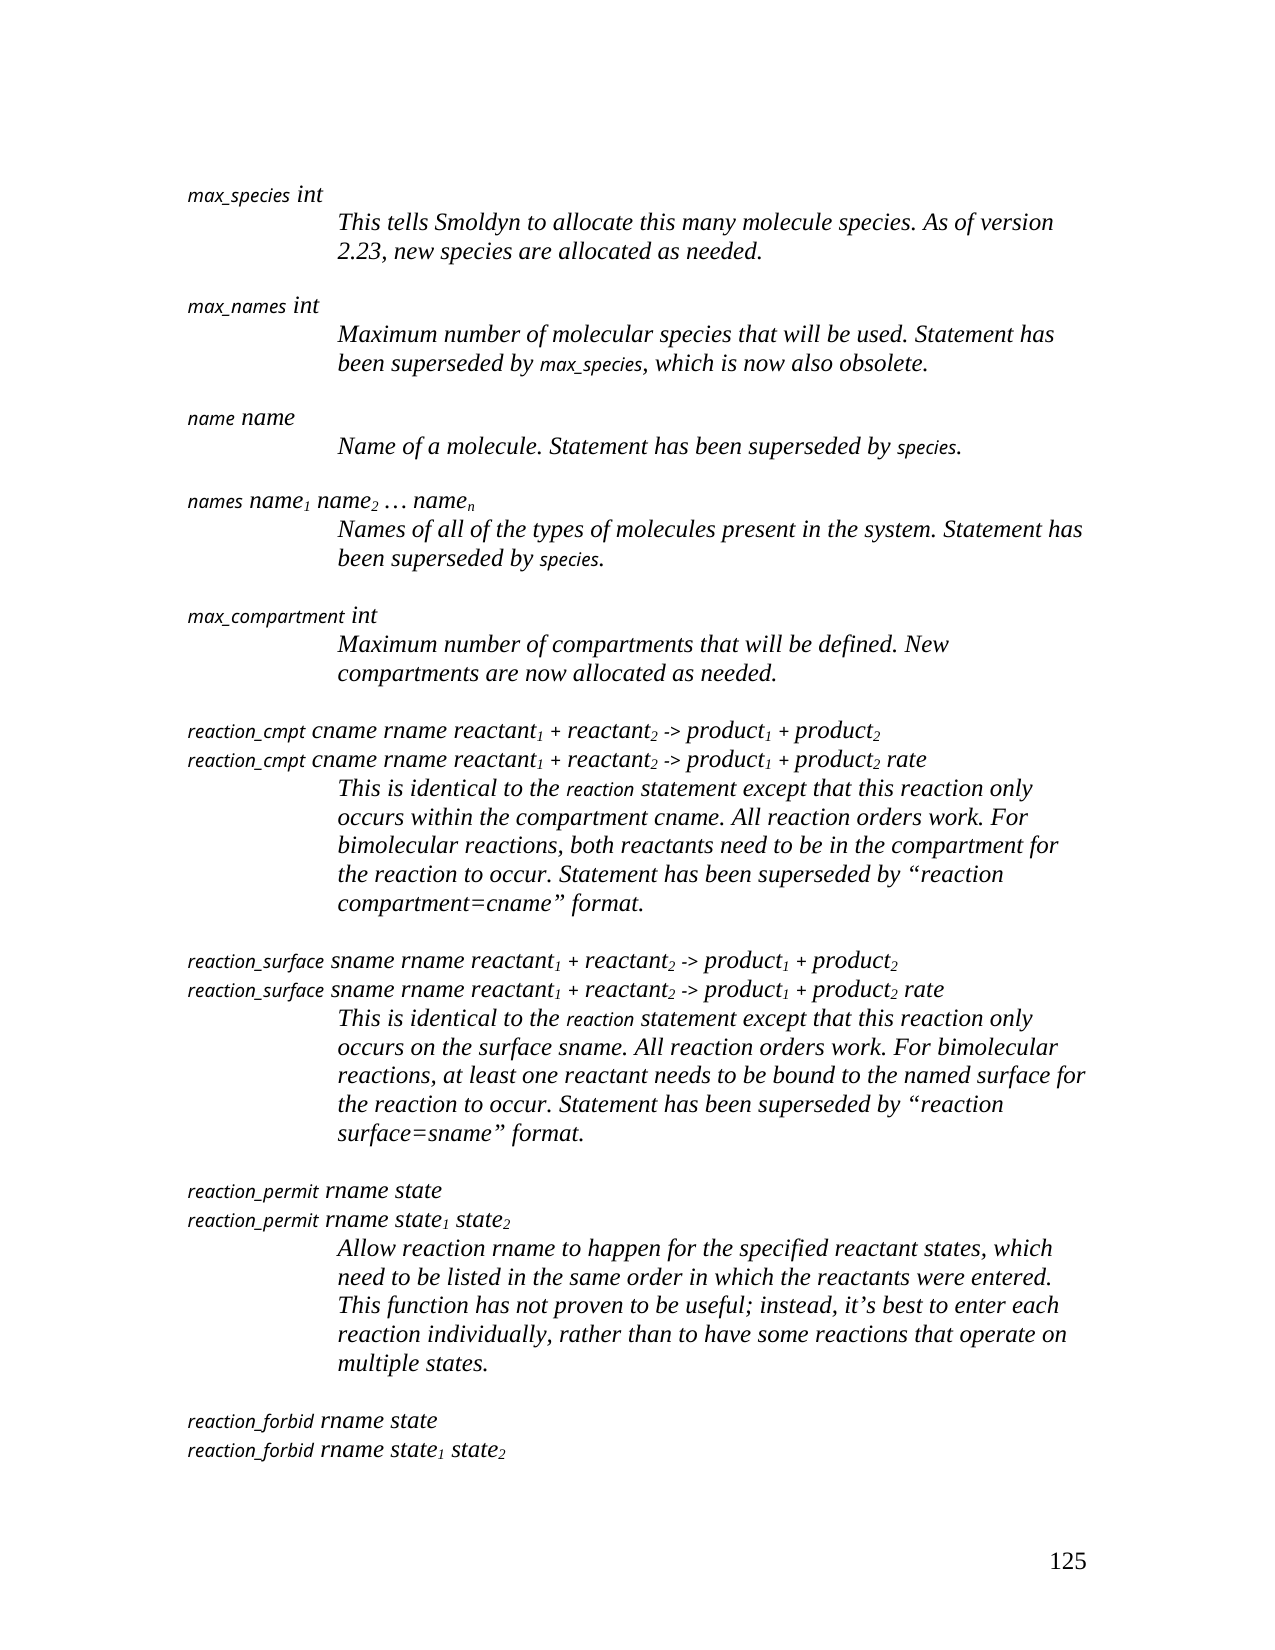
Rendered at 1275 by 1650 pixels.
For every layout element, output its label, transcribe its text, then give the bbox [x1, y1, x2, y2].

text This is identical to the reaction statement except that this reaction only occurs on the surface sname. All reaction orders work. For bimolecular reactions, at least one reactant needs to be bound to the named surface for the reaction to occur. Statement has been superseded by “reaction surface=sname” format. [187, 1003, 1087, 1147]
text max_species int [187, 179, 1087, 207]
text reaction_forbid rname state [187, 1405, 1087, 1434]
text Allow reaction rname to happen for the specified reactant states, which need to be listed in the same order in which the reactants were entered. This function has not proven to be useful; instead, it’s best to enter each reaction individually, rather than to have some reactions that operate on multiple states. [187, 1233, 1087, 1377]
text Maximum number of compartments that will be defined. New compartments are now allocated as needed. [187, 629, 1087, 687]
text This tells Smoldyn to allocate this many molecule species. As of version 2.23, new species are allocated as needed. [187, 207, 1087, 265]
text This is identical to the reaction statement except that this reaction only occurs within the compartment cname. All reaction orders work. For bimolecular reactions, both reactants need to be in the compartment for the reaction to occur. Statement has been superseded by “reaction compartment=cname” format. [187, 773, 1087, 917]
text reaction_surface sname rname reactant1 + reactant2 -> product1 + product2 [187, 945, 1087, 974]
text Name of a molecule. Statement has been superseded by species. [187, 431, 1087, 460]
text reaction_permit rname state1 state2 [187, 1204, 1087, 1233]
text reaction_permit rname state [187, 1175, 1087, 1204]
text Names of all of the types of molecules present in the system. Statement has been superseded by species. [187, 514, 1087, 572]
text reaction_surface sname rname reactant1 + reactant2 -> product1 + product2 rate [187, 974, 1087, 1003]
text Maximum number of molecular species that will be used. Statement has been superseded by max_species, which is now also obsolete. [187, 319, 1087, 377]
text max_compartment int [187, 600, 1087, 629]
text reaction_cmpt cname rname reactant1 + reactant2 -> product1 + product2 rate [187, 744, 1087, 773]
text name name [187, 402, 1087, 431]
text reaction_forbid rname state1 state2 [187, 1434, 1087, 1463]
text names name1 name2 … namen [187, 485, 1087, 514]
text reaction_cmpt cname rname reactant1 + reactant2 -> product1 + product2 [187, 715, 1087, 744]
text max_names int [187, 291, 1087, 319]
